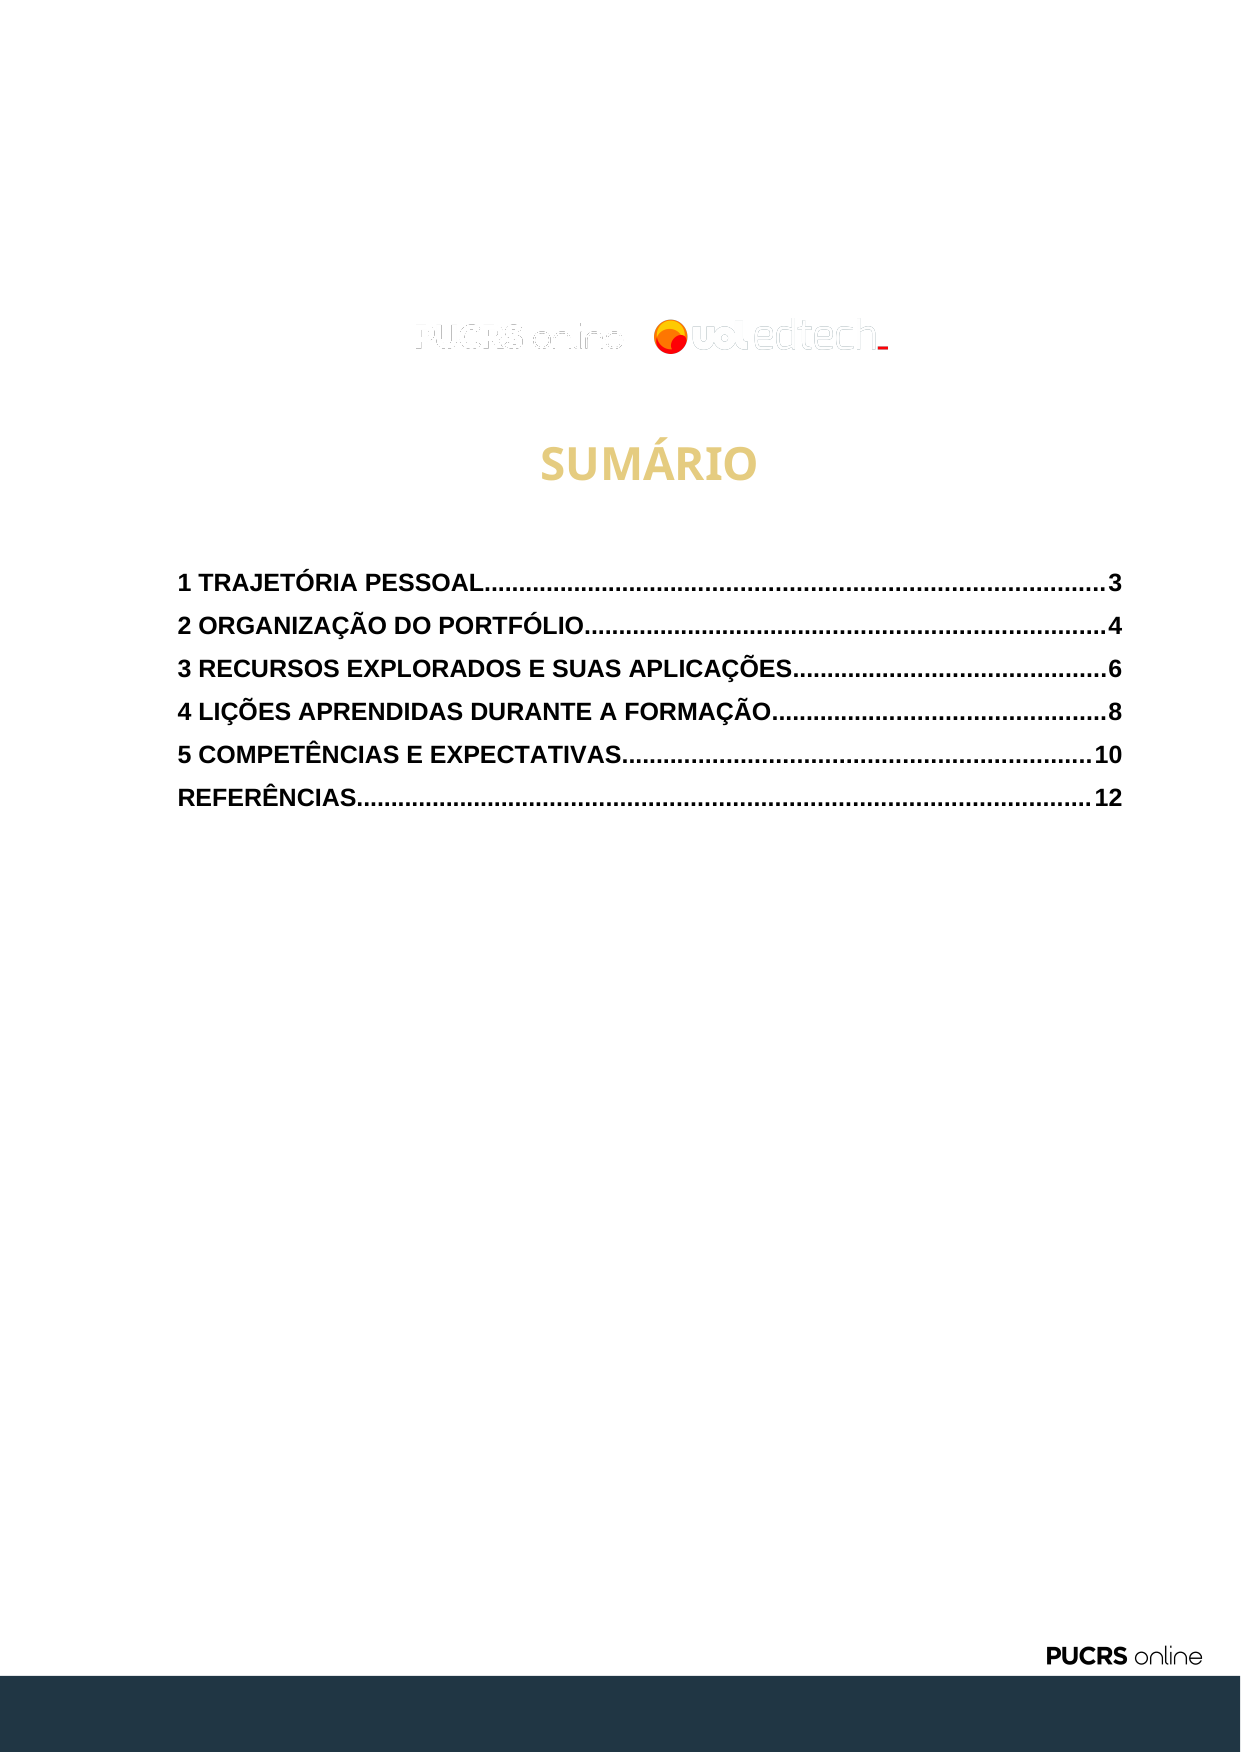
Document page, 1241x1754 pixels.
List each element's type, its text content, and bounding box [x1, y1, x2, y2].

text SUMÁRIO [177, 431, 1122, 493]
text 3 Recursos explorados e suas aplicações 6 [177, 654, 1122, 683]
text Referências 12 [177, 783, 1122, 812]
text 2 Organização do Portfólio 4 [177, 611, 1122, 639]
picture [654, 318, 888, 354]
text 4 Lições aprendidas durante a formação 8 [177, 697, 1122, 726]
text 1 Trajetória Pessoal 3 [177, 568, 1122, 596]
picture [412, 306, 633, 371]
picture [1045, 1645, 1203, 1667]
text 5 Competências e expectativas 10 [177, 740, 1122, 769]
